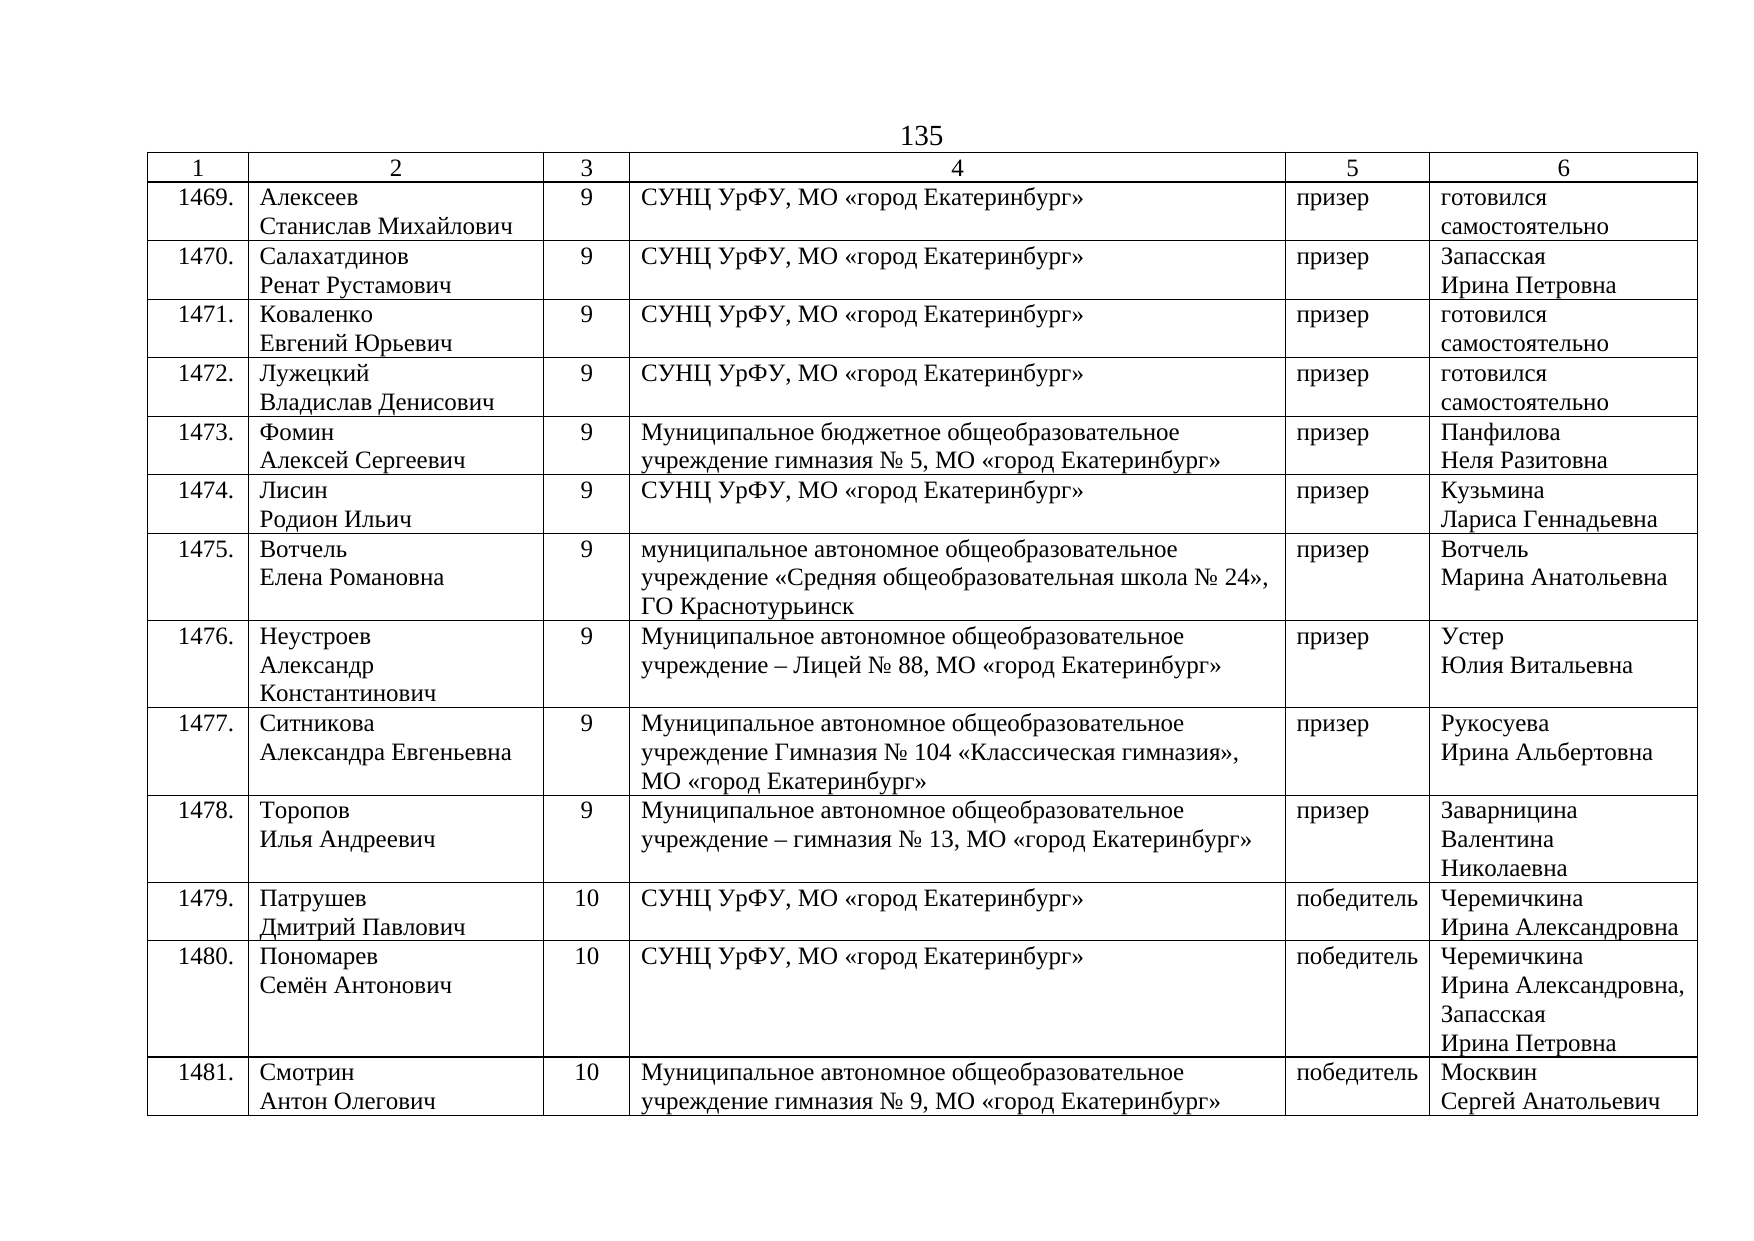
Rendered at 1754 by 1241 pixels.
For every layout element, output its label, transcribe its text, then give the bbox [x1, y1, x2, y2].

table_cell [148, 475, 248, 533]
table_cell 9 [544, 183, 629, 240]
table_cell 10 [544, 1058, 629, 1115]
table_cell призер [1286, 796, 1429, 882]
table_cell 9 [544, 300, 629, 357]
table_cell 9 [544, 534, 629, 620]
table_cell [148, 941, 248, 1056]
table_cell Ситникова Александра Евгеньевна [249, 708, 543, 794]
table_cell [148, 621, 248, 707]
table_cell призер [1286, 708, 1429, 794]
table_cell [148, 883, 248, 940]
table_cell 9 [544, 708, 629, 794]
table_cell СУНЦ УрФУ, МО «город Екатеринбург» [630, 300, 1285, 357]
table_cell [148, 796, 248, 882]
table_cell Алексеев Станислав Михайлович [249, 183, 543, 240]
table_cell [148, 1058, 248, 1115]
table_cell [148, 708, 248, 794]
table_cell победитель [1286, 941, 1429, 1056]
table_cell Вотчель Марина Анатольевна [1430, 534, 1697, 620]
table_cell СУНЦ УрФУ, МО «город Екатеринбург» [630, 241, 1285, 298]
table_cell [148, 241, 248, 298]
table_cell Неустроев Александр Константинович [249, 621, 543, 707]
table_cell Муниципальное автономное общеобразовательное учреждение гимназия № 9, МО «город Екатеринбург» [630, 1058, 1285, 1115]
table_cell призер [1286, 475, 1429, 533]
table_cell 9 [544, 475, 629, 533]
table_cell Черемичкина Ирина Александровна [1430, 883, 1697, 940]
table_cell [148, 358, 248, 416]
table_cell Устер Юлия Витальевна [1430, 621, 1697, 707]
table_cell победитель [1286, 883, 1429, 940]
table_cell СУНЦ УрФУ, МО «город Екатеринбург» [630, 358, 1285, 416]
table_cell 9 [544, 796, 629, 882]
table_header 6 [1430, 153, 1697, 181]
table_cell [148, 183, 248, 240]
table_header 4 [630, 153, 1285, 181]
table_cell Фомин Алексей Сергеевич [249, 417, 543, 474]
table_cell Панфилова Неля Разитовна [1430, 417, 1697, 474]
table_cell призер [1286, 300, 1429, 357]
table_cell Муниципальное автономное общеобразовательное учреждение – гимназия № 13, МО «город Екатеринбург» [630, 796, 1285, 882]
table_cell СУНЦ УрФУ, МО «город Екатеринбург» [630, 883, 1285, 940]
table_cell Лужецкий Владислав Денисович [249, 358, 543, 416]
table_cell 10 [544, 883, 629, 940]
table_cell призер [1286, 534, 1429, 620]
table_cell призер [1286, 358, 1429, 416]
table_cell [148, 534, 248, 620]
table_cell Патрушев Дмитрий Павлович [249, 883, 543, 940]
table_cell [148, 417, 248, 474]
table_cell Лисин Родион Ильич [249, 475, 543, 533]
table_cell готовился самостоятельно [1430, 300, 1697, 357]
table_cell 9 [544, 358, 629, 416]
table_cell Салахатдинов Ренат Рустамович [249, 241, 543, 298]
table_cell СУНЦ УрФУ, МО «город Екатеринбург» [630, 941, 1285, 1056]
table_header 2 [249, 153, 543, 181]
table_cell муниципальное автономное общеобразовательное учреждение «Средняя общеобразовательная школа № 24», ГО Краснотурьинск [630, 534, 1285, 620]
table_cell готовился самостоятельно [1430, 183, 1697, 240]
table_header 3 [544, 153, 629, 181]
table_cell Заварницина Валентина Николаевна [1430, 796, 1697, 882]
table_cell СУНЦ УрФУ, МО «город Екатеринбург» [630, 183, 1285, 240]
table_cell 10 [544, 941, 629, 1056]
table_cell Муниципальное автономное общеобразовательное учреждение – Лицей № 88, МО «город Екатеринбург» [630, 621, 1285, 707]
table_cell готовился самостоятельно [1430, 358, 1697, 416]
table_cell призер [1286, 621, 1429, 707]
table_cell призер [1286, 417, 1429, 474]
table_cell Торопов Илья Андреевич [249, 796, 543, 882]
table_cell [148, 300, 248, 357]
table_header 1 [148, 153, 248, 181]
table_cell Вотчель Елена Романовна [249, 534, 543, 620]
table_cell Муниципальное автономное общеобразовательное учреждение Гимназия № 104 «Классическая гимназия», МО «город Екатеринбург» [630, 708, 1285, 794]
table_cell Кузьмина Лариса Геннадьевна [1430, 475, 1697, 533]
table_cell Черемичкина Ирина Александровна, Запасская Ирина Петровна [1430, 941, 1697, 1056]
table_cell Коваленко Евгений Юрьевич [249, 300, 543, 357]
table_cell Рукосуева Ирина Альбертовна [1430, 708, 1697, 794]
table_cell Муниципальное бюджетное общеобразовательное учреждение гимназия № 5, МО «город Екатеринбург» [630, 417, 1285, 474]
table_cell 9 [544, 417, 629, 474]
table_header 5 [1286, 153, 1429, 181]
table_cell Москвин Сергей Анатольевич [1430, 1058, 1697, 1115]
table_cell СУНЦ УрФУ, МО «город Екатеринбург» [630, 475, 1285, 533]
table_cell призер [1286, 241, 1429, 298]
table_cell 9 [544, 621, 629, 707]
table_cell Пономарев Семён Антонович [249, 941, 543, 1056]
table_cell призер [1286, 183, 1429, 240]
table_cell победитель [1286, 1058, 1429, 1115]
table_cell 9 [544, 241, 629, 298]
table_cell Смотрин Антон Олегович [249, 1058, 543, 1115]
table_cell Запасская Ирина Петровна [1430, 241, 1697, 298]
